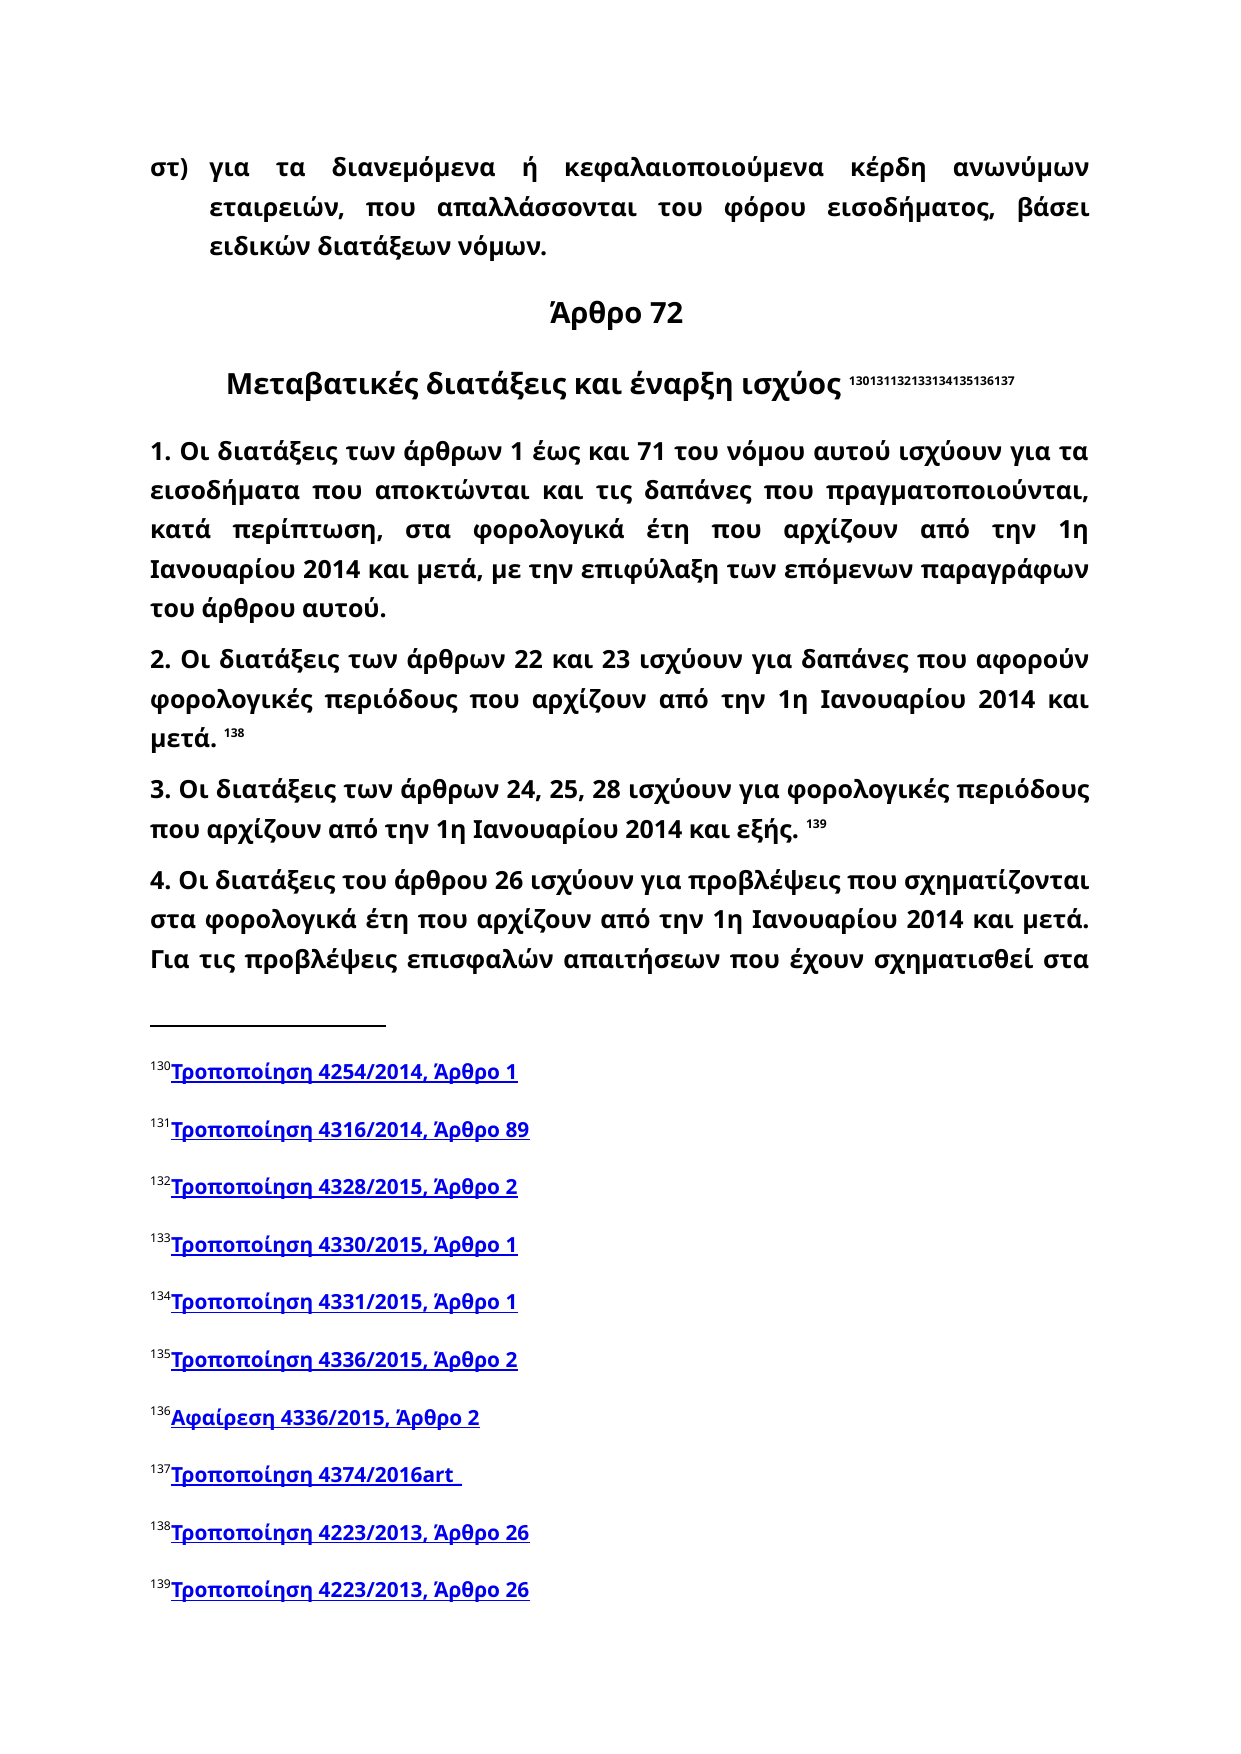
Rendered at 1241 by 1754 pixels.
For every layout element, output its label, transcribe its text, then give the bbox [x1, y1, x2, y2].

text Τροποποίηση 4330/2015, Άρθρο 1 [150, 1230, 1090, 1258]
text Τροποποίηση 4223/2013, Άρθρο 26 [150, 1518, 1090, 1546]
subtitle Μεταβατικές διατάξεις και έναρξη ισχύος [150, 363, 1090, 403]
text 3. Οι διατάξεις των άρθρων 24, 25, 28 ισχύουν για φορολογικές περιόδους που αρχίζουν από την 1η Ιανουαρίου 2014 και εξής. [150, 772, 1090, 845]
text Τροποποίηση 4254/2014, Άρθρο 1 [150, 1057, 1090, 1086]
text Αφαίρεση 4336/2015, Άρθρο 2 [150, 1403, 1090, 1431]
text Τροποποίηση 4223/2013, Άρθρο 26 [150, 1576, 1090, 1604]
text 1. Οι διατάξεις των άρθρων 1 έως και 71 του νόμου αυτού ισχύουν για τα εισοδήματα που αποκτώνται και τις δαπάνες που πραγματοποιούνται, κατά περίπτωση, στα φορολογικά έτη που αρχίζουν από την 1η Ιανουαρίου 2014 και μετά, με την επιφύλαξη των επόμενων παραγράφων του άρθρου αυτού. [150, 434, 1090, 624]
subtitle Άρθρο 72 [150, 292, 1090, 332]
text Τροποποίηση 4374/2016art_ [150, 1460, 1090, 1489]
list στ) για τα διανεμόμενα ή κεφαλαιοποιούμενα κέρδη ανωνύμων εταιρειών, που απαλλάσσονται του φόρου εισοδήματος, βάσει ειδικών διατάξεων νόμων. [150, 150, 1090, 262]
text 4. Οι διατάξεις του άρθρου 26 ισχύουν για προβλέψεις που σχηματίζονται στα φορολογικά έτη που αρχίζουν από την 1η Ιανουαρίου 2014 και μετά. Για τις προβλέψεις επισφαλών απαιτήσεων που έχουν σχηματισθεί στα [150, 863, 1090, 975]
text Τροποποίηση 4331/2015, Άρθρο 1 [150, 1287, 1090, 1316]
text Τροποποίηση 4328/2015, Άρθρο 2 [150, 1172, 1090, 1201]
text Τροποποίηση 4336/2015, Άρθρο 2 [150, 1345, 1090, 1373]
text Τροποποίηση 4316/2014, Άρθρο 89 [150, 1115, 1090, 1143]
text 2. Οι διατάξεις των άρθρων 22 και 23 ισχύουν για δαπάνες που αφορούν φορολογικές περιόδους που αρχίζουν από την 1η Ιανουαρίου 2014 και μετά. [150, 642, 1090, 754]
